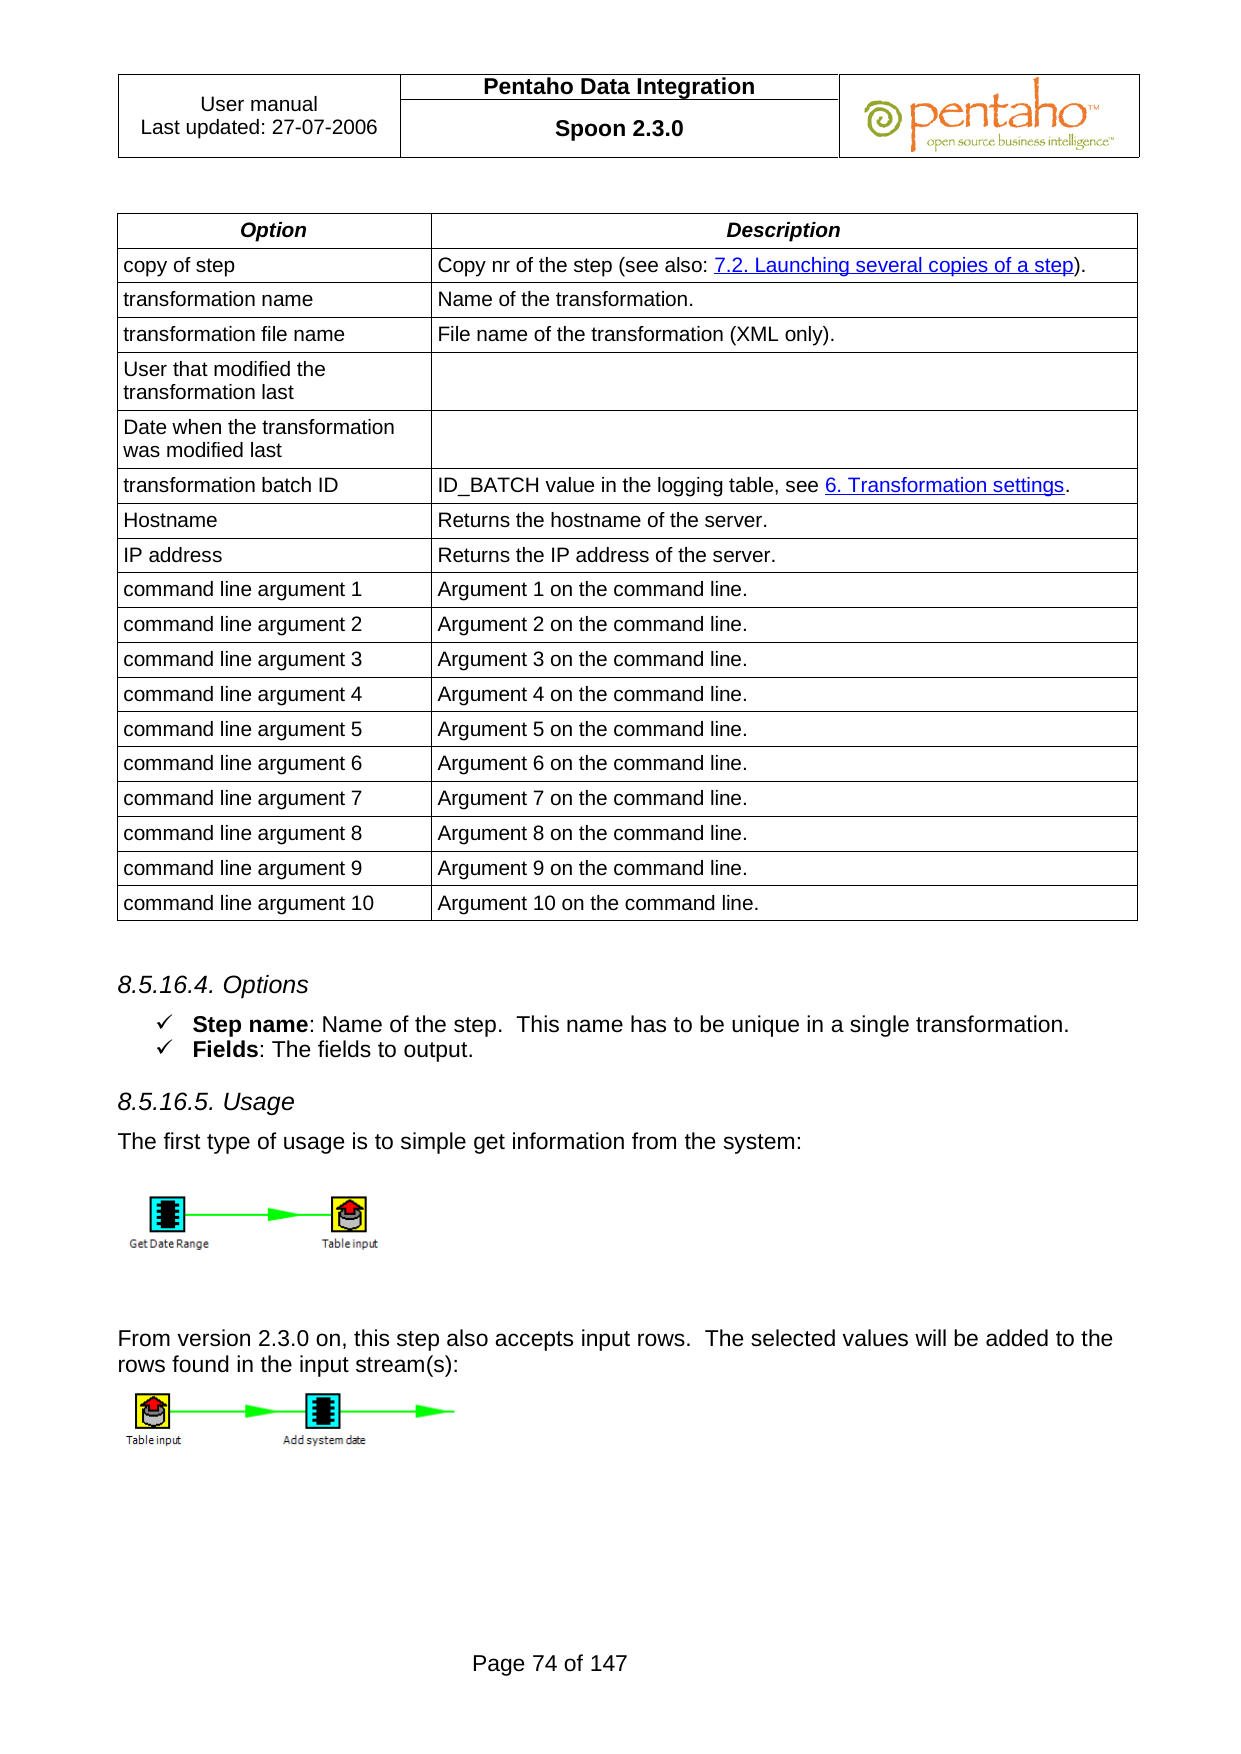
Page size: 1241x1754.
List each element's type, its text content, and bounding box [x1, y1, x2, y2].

table_cell Argument 9 on the command line. [432, 852, 1137, 885]
table_cell command line argument 2 [118, 608, 431, 642]
table_cell [432, 411, 1137, 468]
table_cell Argument 8 on the command line. [432, 817, 1137, 851]
table_cell Argument 7 on the command line. [432, 782, 1137, 816]
table_cell command line argument 5 [118, 712, 431, 746]
table_cell Copy nr of the step (see also: 7.2. Launching several copies of a step). [432, 249, 1137, 282]
text The first type of usage is to simple get information from the system: [117, 1128, 1137, 1154]
list Fields: The fields to output. [155, 1037, 1137, 1063]
table_cell Date when the transformation was modified last [118, 411, 431, 468]
table_cell Name of the transformation. [432, 283, 1137, 317]
subtitle Options [117, 971, 1137, 999]
table_cell Hostname [118, 504, 431, 538]
table_cell User that modified the transformation last [118, 353, 431, 410]
table_cell Returns the hostname of the server. [432, 504, 1137, 538]
table_cell transformation file name [118, 318, 431, 352]
table_cell command line argument 8 [118, 817, 431, 851]
subtitle Usage [117, 1088, 1137, 1116]
table_cell transformation name [118, 283, 431, 317]
table_cell Argument 4 on the command line. [432, 678, 1137, 711]
table_cell copy of step [118, 249, 431, 282]
table_cell Argument 10 on the command line. [432, 886, 1137, 920]
table_cell transformation batch ID [118, 469, 431, 503]
table_cell IP address [118, 539, 431, 572]
table_cell command line argument 9 [118, 852, 431, 885]
picture [117, 1179, 435, 1301]
text From version 2.3.0 on, this step also accepts input rows. The selected values will be added to the rows found in the input stream(s): [117, 1326, 1137, 1377]
table_cell Argument 3 on the command line. [432, 643, 1137, 677]
table_cell command line argument 10 [118, 886, 431, 920]
table_cell Argument 6 on the command line. [432, 747, 1137, 781]
table_cell command line argument 7 [118, 782, 431, 816]
table_cell command line argument 4 [118, 678, 431, 711]
table_cell Argument 2 on the command line. [432, 608, 1137, 642]
table_cell Argument 1 on the command line. [432, 573, 1137, 607]
table_cell command line argument 3 [118, 643, 431, 677]
table_cell command line argument 1 [118, 573, 431, 607]
table_cell Returns the IP address of the server. [432, 539, 1137, 572]
table_cell Argument 5 on the command line. [432, 712, 1137, 746]
table_cell ID_BATCH value in the logging table, see 6. Transformation settings. [432, 469, 1137, 503]
table_cell File name of the transformation (XML only). [432, 318, 1137, 352]
list Step name: Name of the step. This name has to be unique in a single transformation. [155, 1011, 1137, 1037]
table_cell command line argument 6 [118, 747, 431, 781]
table_header Option [118, 214, 431, 248]
table_cell [432, 353, 1137, 410]
table_header Description [432, 214, 1137, 248]
picture [117, 1377, 455, 1497]
